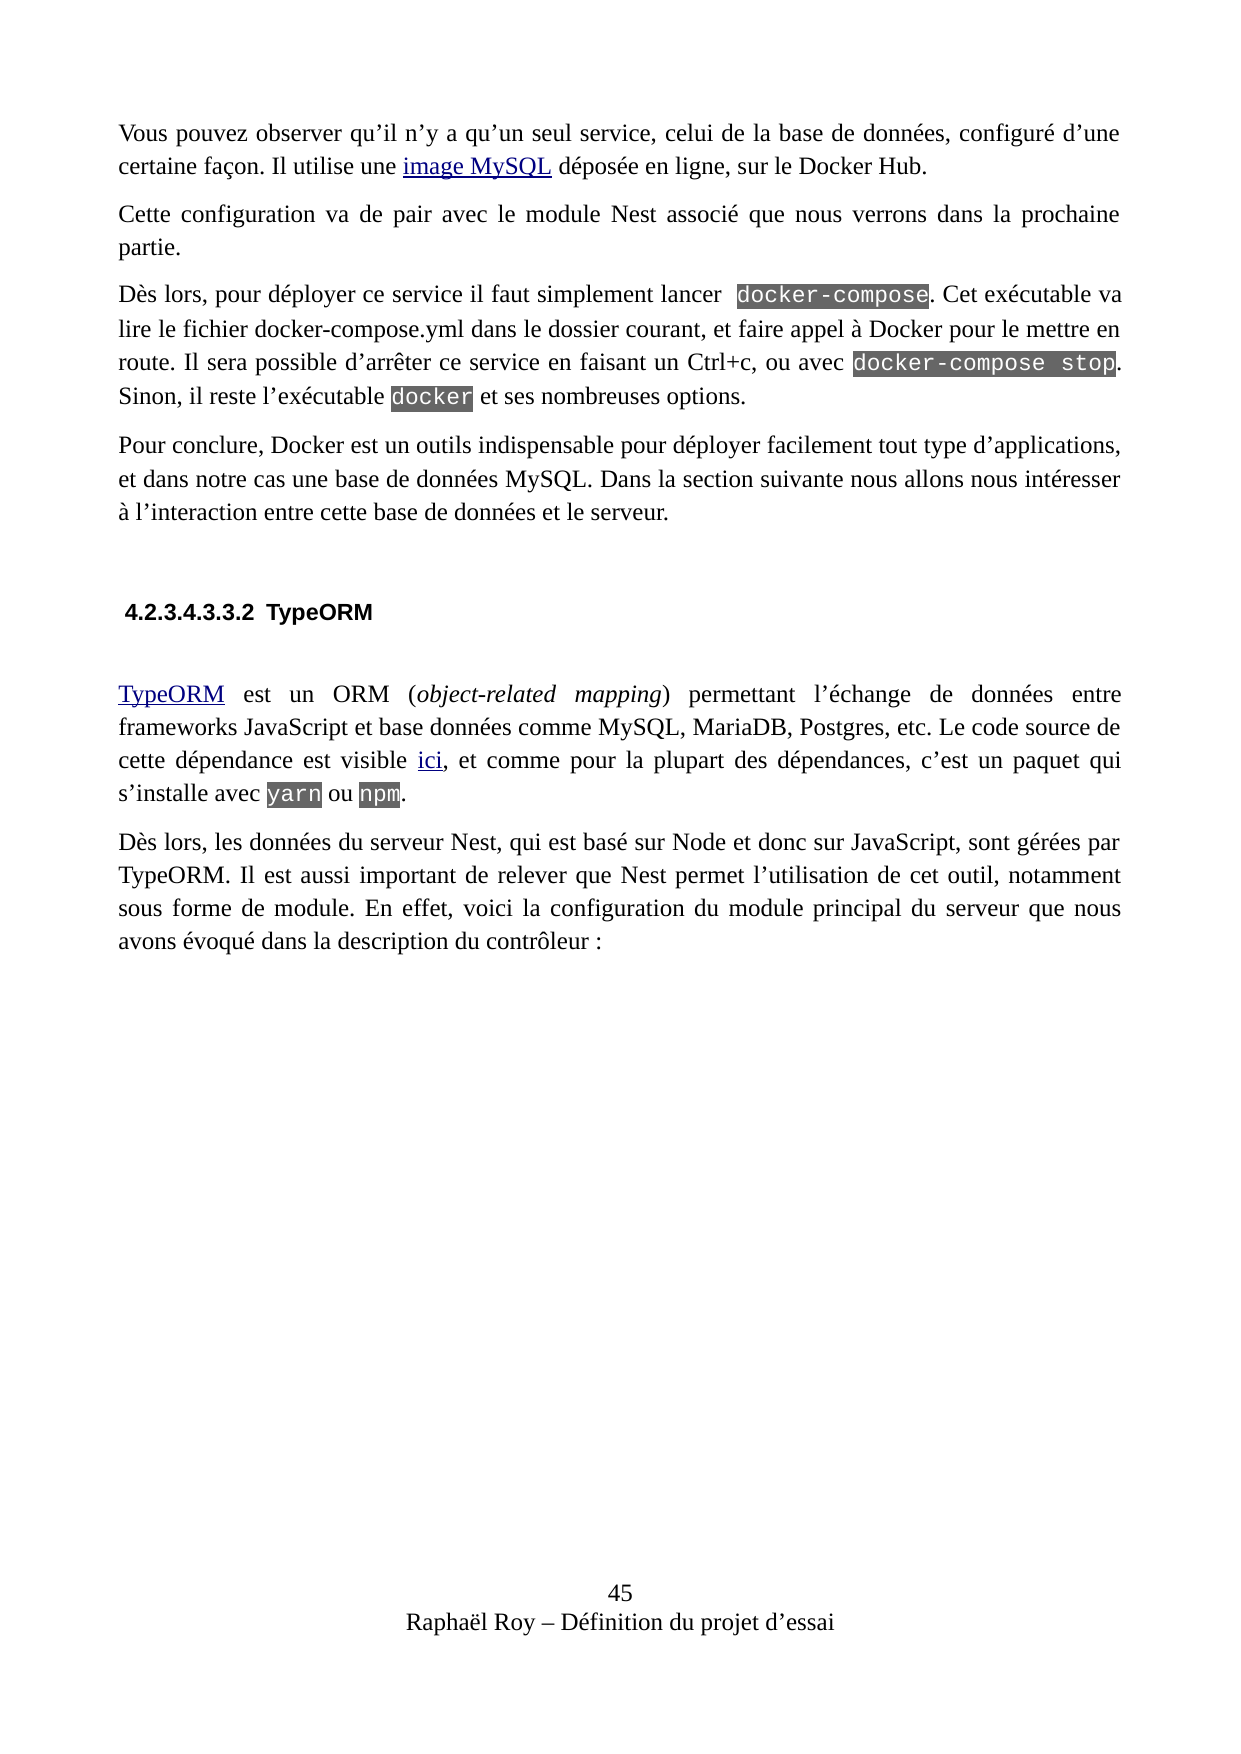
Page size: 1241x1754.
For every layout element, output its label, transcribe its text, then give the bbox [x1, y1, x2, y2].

text TypeORM est un ORM (object-related mapping) permettant l’échange de données entre frameworks JavaScript et base données comme MySQL, MariaDB, Postgres, etc. Le code source de cette dépendance est visible ici, et comme pour la plupart des dépendances, c’est un paquet qui s’installe avec yarn ou npm. [118, 679, 1122, 808]
text Dès lors, pour déployer ce service il faut simplement lancer docker-compose. Cet exécutable va lire le fichier docker-compose.yml dans le dossier courant, et faire appel à Docker pour le mettre en route. Il sera possible d’arrêter ce service en faisant un Ctrl+c, ou avec docker-compose stop. Sinon, il reste l’exécutable docker et ses nombreuses options. [118, 279, 1122, 412]
subtitle TypeORM [118, 598, 1122, 625]
text Vous pouvez observer qu’il n’y a qu’un seul service, celui de la base de données, configuré d’une certaine façon. Il utilise une image MySQL déposée en ligne, sur le Docker Hub. [118, 118, 1122, 180]
text Cette configuration va de pair avec le module Nest associé que nous verrons dans la prochaine partie. [118, 199, 1122, 261]
text Dès lors, les données du serveur Nest, qui est basé sur Node et donc sur JavaScript, sont gérées par TypeORM. Il est aussi important de relever que Nest permet l’utilisation de cet outil, notamment sous forme de module. En effet, voici la configuration du module principal du serveur que nous avons évoqué dans la description du contrôleur : [118, 827, 1122, 955]
text Pour conclure, Docker est un outils indispensable pour déployer facilement tout type d’applications, et dans notre cas une base de données MySQL. Dans la section suivante nous allons nous intéresser à l’interaction entre cette base de données et le serveur. [118, 431, 1122, 525]
